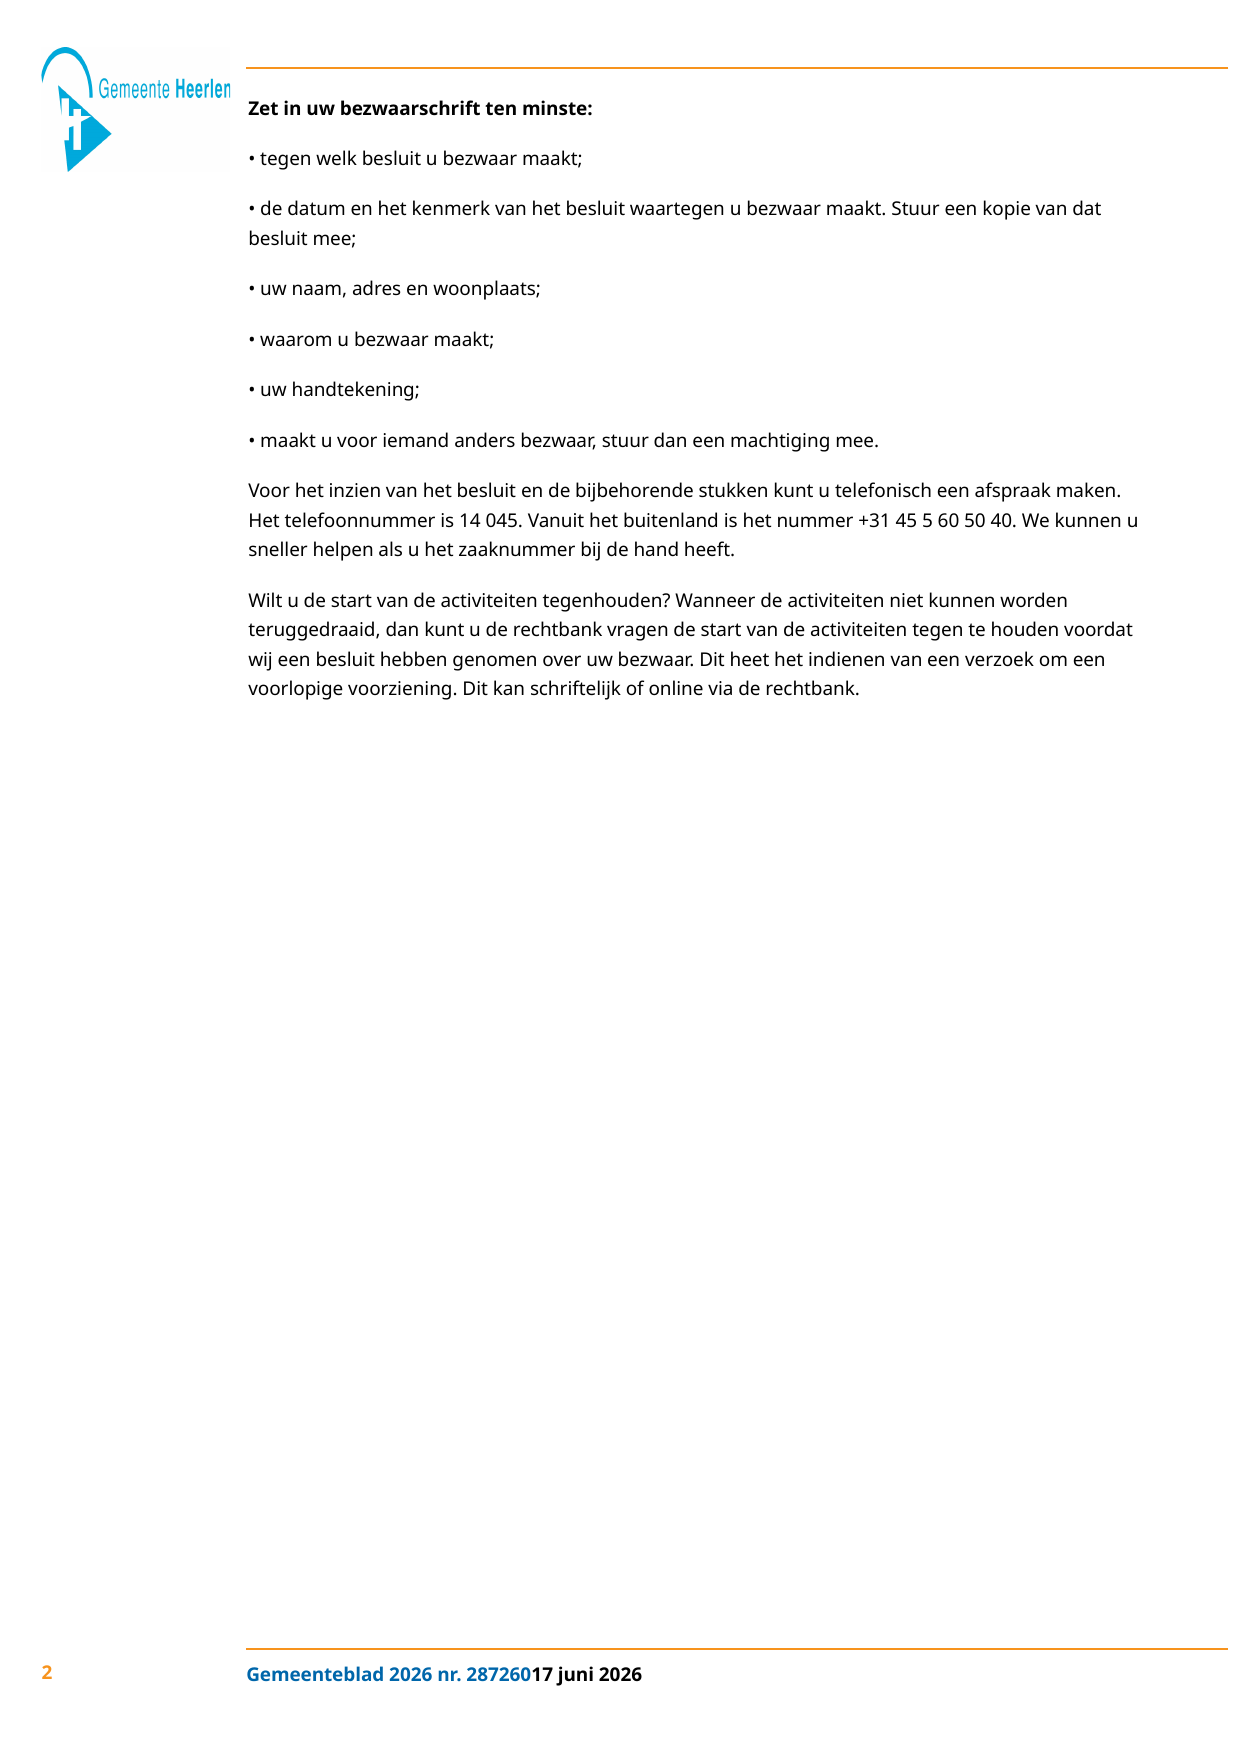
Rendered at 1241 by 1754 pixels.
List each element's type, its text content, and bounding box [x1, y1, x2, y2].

picture [41, 47, 59, 70]
text • tegen welk besluit u bezwaar maakt; [248, 145, 1152, 171]
picture [41, 47, 231, 172]
text • uw naam, adres en woonplaats; [248, 276, 1152, 301]
text Zet in uw bezwaarschrift ten minste: [248, 95, 1152, 121]
text • uw handtekening; [248, 376, 1152, 402]
text Voor het inzien van het besluit en de bijbehorende stukken kunt u telefonisch een afspraak maken. Het telefoonnummer is 14 045. Vanuit het buitenland is het nummer +31 45 5 60 50 40. We kunnen u sneller helpen als u het zaaknummer bij de hand heeft. [248, 477, 1152, 562]
text • de datum en het kenmerk van het besluit waartegen u bezwaar maakt. Stuur een kopie van dat besluit mee; [248, 196, 1152, 251]
text • waarom u bezwaar maakt; [248, 326, 1152, 352]
text • maakt u voor iemand anders bezwaar, stuur dan een machtiging mee. [248, 427, 1152, 453]
text Wilt u de start van de activiteiten tegenhouden? Wanneer de activiteiten niet kunnen worden teruggedraaid, dan kunt u de rechtbank vragen de start van de activiteiten tegen te houden voordat wij een besluit hebben genomen over uw bezwaar. Dit heet het indienen van een verzoek om een voorlopige voorziening. Dit kan schriftelijk of online via de rechtbank. [248, 587, 1152, 701]
